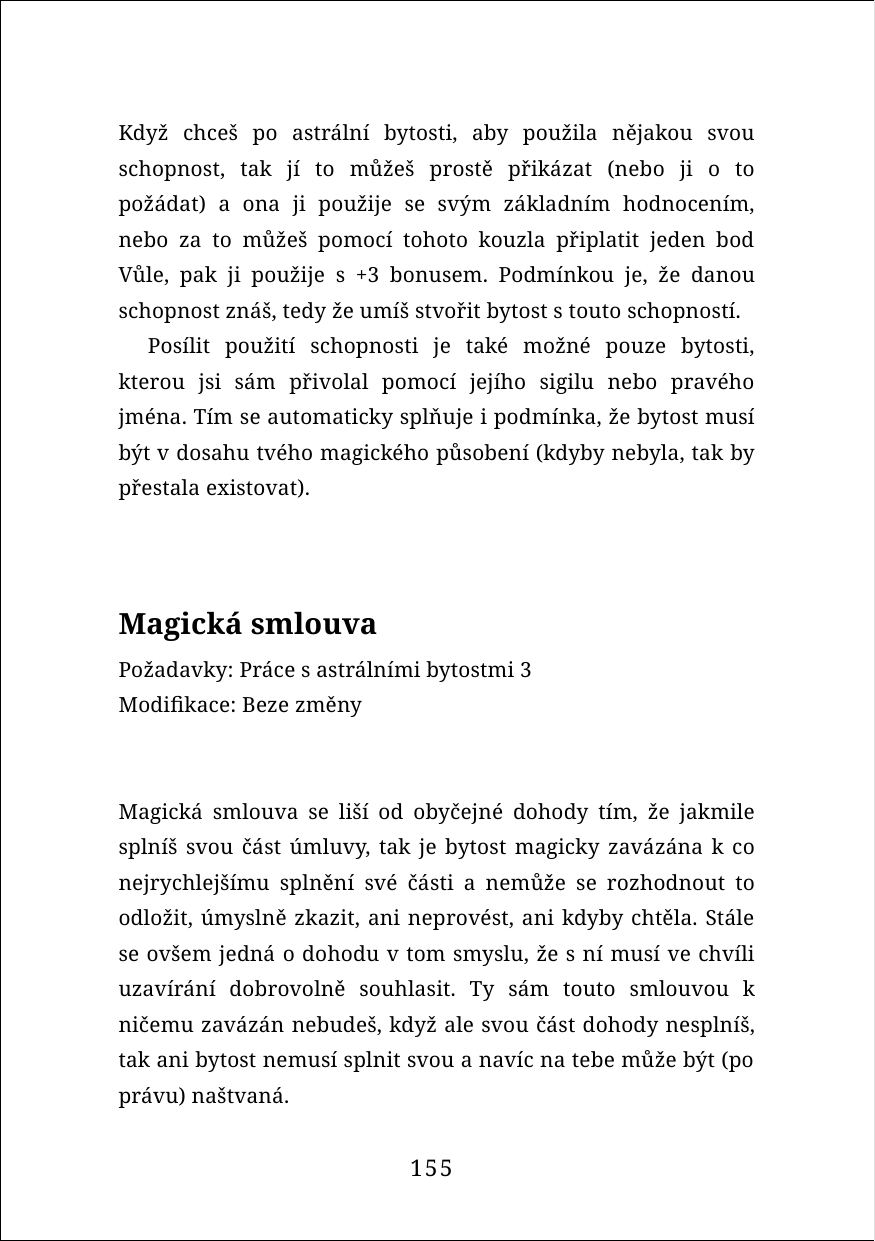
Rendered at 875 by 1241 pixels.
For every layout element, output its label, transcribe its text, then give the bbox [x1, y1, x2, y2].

subtitle Magická smlouva [118, 603, 756, 643]
text Požadavky: Práce s astrálními bytostmi 3 Modifikace: Beze změny [118, 655, 756, 719]
text Magická smlouva se liší od obyčejné dohody tím, že jakmile splníš svou část úmluvy, tak je bytost magicky zavázána k co nejrychlejšímu splnění své části a nemůže se rozhodnout to odložit, úmyslně zkazit, ani neprovést, ani kdyby chtěla. Stále se ovšem jedná o dohodu v tom smyslu, že s ní musí ve chvíli uzavírání dobrovolně souhlasit. Ty sám touto smlouvou k ničemu zavázán nebudeš, když ale svou část dohody nesplníš, tak ani bytost nemusí splnit svou a navíc na tebe může být (po právu) naštvaná. [118, 797, 756, 1109]
text Když chceš po astrální bytosti, aby použila nějakou svou schopnost, tak jí to můžeš prostě přikázat (nebo ji o to požádat) a ona ji použije se svým základním hodnocením, nebo za to můžeš pomocí tohoto kouzla připlatit jeden bod Vůle, pak ji použije s +3 bonusem. Podmínkou je, že danou schopnost znáš, tedy že umíš stvořit bytost s touto schopností. Posílit použití schopnosti je také možné pouze bytosti, kterou jsi sám přivolal pomocí jejího sigilu nebo pravého jména. Tím se automaticky splňuje i podmínka, že bytost musí být v dosahu tvého magického působení (kdyby nebyla, tak by přestala existovat). [118, 118, 756, 502]
